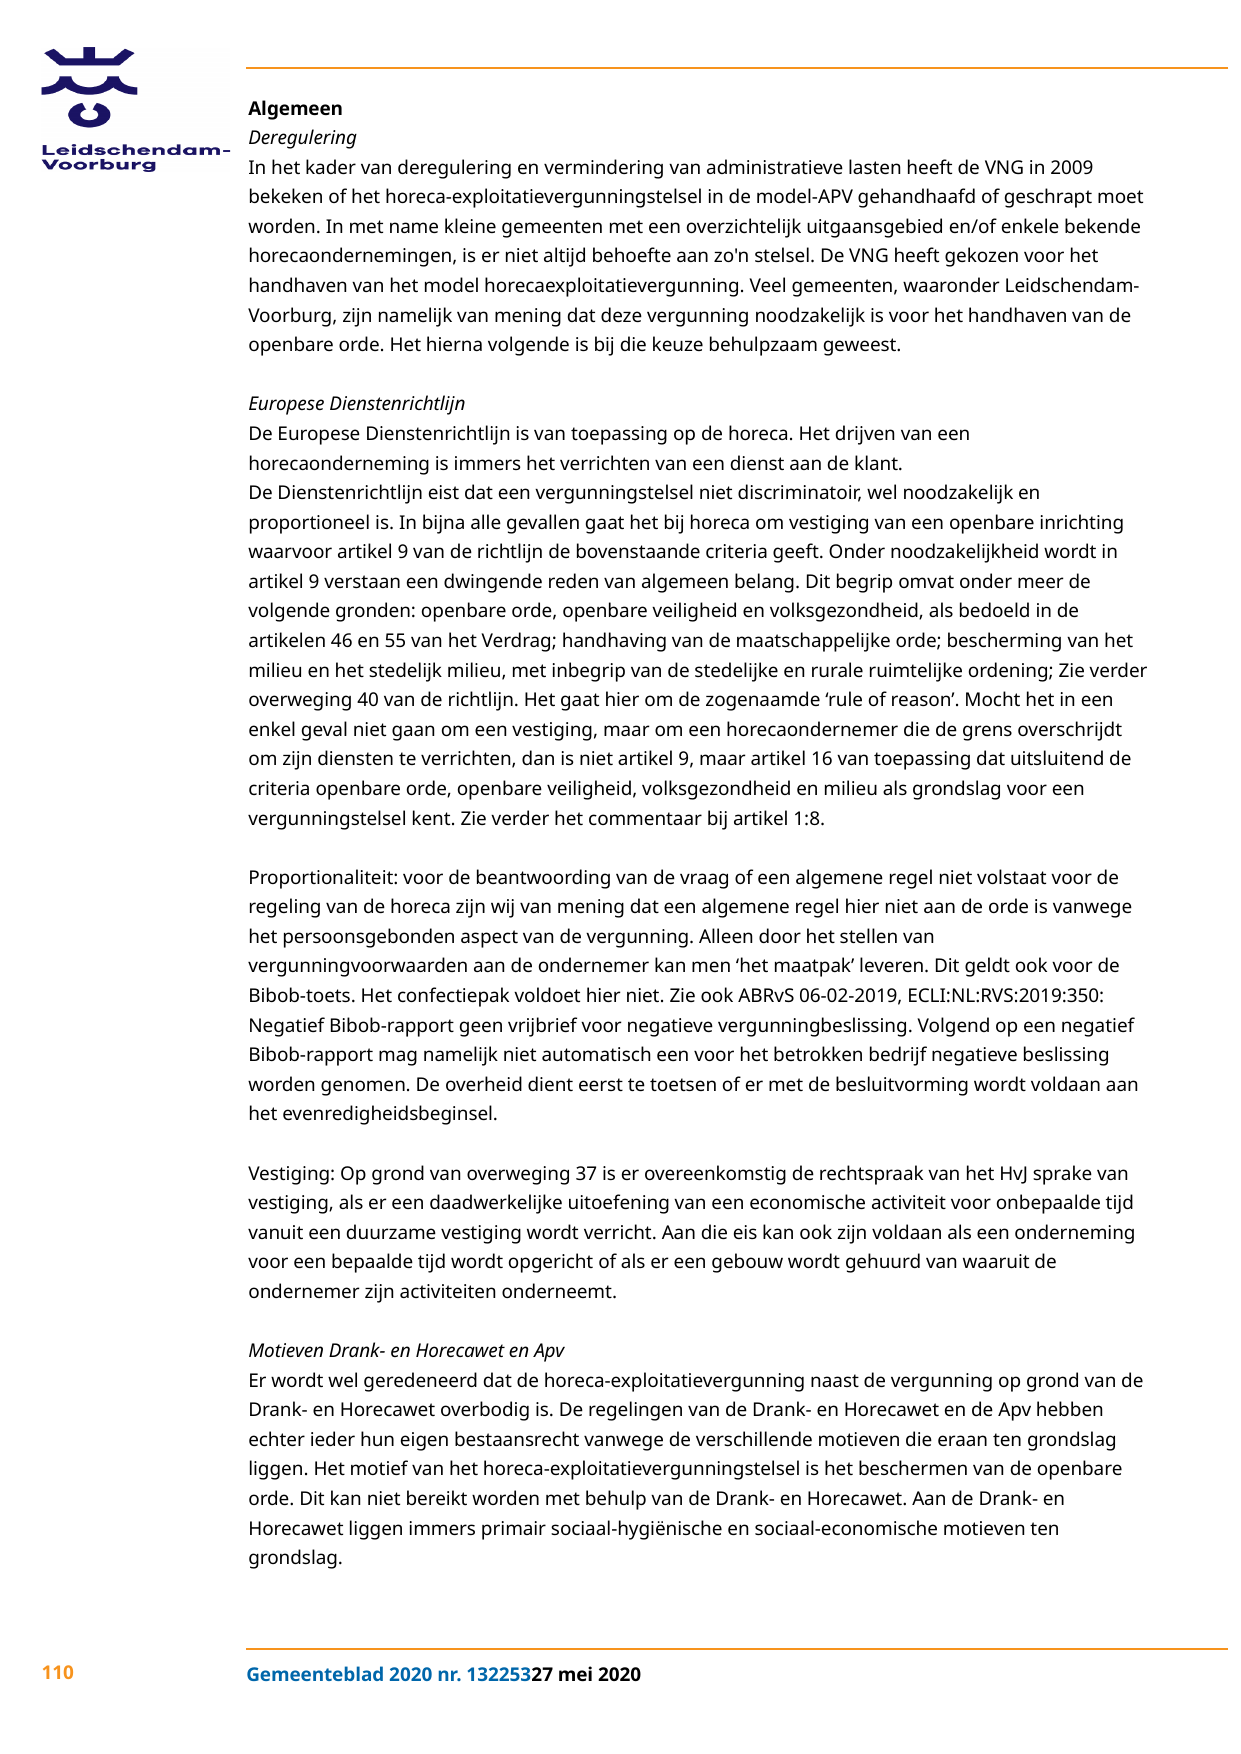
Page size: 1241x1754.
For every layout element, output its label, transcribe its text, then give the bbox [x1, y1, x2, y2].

text De Europese Dienstenrichtlijn is van toepassing op de horeca. Het drijven van een horecaonderneming is immers het verrichten van een dienst aan de klant. [248, 420, 1152, 476]
text Er wordt wel geredeneerd dat de horeca-exploitatievergunning naast de vergunning op grond van de Drank- en Horecawet overbodig is. De regelingen van de Drank- en Horecawet en de Apv hebben echter ieder hun eigen bestaansrecht vanwege de verschillende motieven die eraan ten grondslag liggen. Het motief van het horeca-exploitatievergunningstelsel is het beschermen van de openbare orde. Dit kan niet bereikt worden met behulp van de Drank- en Horecawet. Aan de Drank- en Horecawet liggen immers primair sociaal-hygiënische en sociaal-economische motieven ten grondslag. [248, 1367, 1152, 1570]
text Deregulering [248, 124, 1152, 150]
text In het kader van deregulering en vermindering van administratieve lasten heeft de VNG in 2009 bekeken of het horeca-exploitatievergunningstelsel in de model-APV gehandhaafd of geschrapt moet worden. In met name kleine gemeenten met een overzichtelijk uitgaansgebied en/of enkele bekende horecaondernemingen, is er niet altijd behoefte aan zo'n stelsel. De VNG heeft gekozen voor het handhaven van het model horecaexploitatievergunning. Veel gemeenten, waaronder Leidschendam-Voorburg, zijn namelijk van mening dat deze vergunning noodzakelijk is voor het handhaven van de openbare orde. Het hierna volgende is bij die keuze behulpzaam geweest. [248, 154, 1152, 357]
text Vestiging: Op grond van overweging 37 is er overeenkomstig de rechtspraak van het HvJ sprake van vestiging, als er een daadwerkelijke uitoefening van een economische activiteit voor onbepaalde tijd vanuit een duurzame vestiging wordt verricht. Aan die eis kan ook zijn voldaan als een onderneming voor een bepaalde tijd wordt opgericht of als er een gebouw wordt gehuurd van waaruit de ondernemer zijn activiteiten onderneemt. [248, 1160, 1152, 1304]
text Algemeen [248, 95, 1152, 121]
text Europese Dienstenrichtlijn [248, 391, 1152, 416]
text Proportionaliteit: voor de beantwoording van de vraag of een algemene regel niet volstaat voor de regeling van de horeca zijn wij van mening dat een algemene regel hier niet aan de orde is vanwege het persoonsgebonden aspect van de vergunning. Alleen door het stellen van vergunningvoorwaarden aan de ondernemer kan men ‘het maatpak’ leveren. Dit geldt ook voor de Bibob-toets. Het confectiepak voldoet hier niet. Zie ook ABRvS 06-02-2019, ECLI:NL:RVS:2019:350: Negatief Bibob-rapport geen vrijbrief voor negatieve vergunningbeslissing. Volgend op een negatief Bibob-rapport mag namelijk niet automatisch een voor het betrokken bedrijf negatieve beslissing worden genomen. De overheid dient eerst te toetsen of er met de besluitvorming wordt voldaan aan het evenredigheidsbeginsel. [248, 864, 1152, 1126]
text Motieven Drank- en Horecawet en Apv [248, 1337, 1152, 1363]
picture [41, 47, 231, 172]
text De Dienstenrichtlijn eist dat een vergunningstelsel niet discriminatoir, wel noodzakelijk en proportioneel is. In bijna alle gevallen gaat het bij horeca om vestiging van een openbare inrichting waarvoor artikel 9 van de richtlijn de bovenstaande criteria geeft. Onder noodzakelijkheid wordt in artikel 9 verstaan een dwingende reden van algemeen belang. Dit begrip omvat onder meer de volgende gronden: openbare orde, openbare veiligheid en volksgezondheid, als bedoeld in de artikelen 46 en 55 van het Verdrag; handhaving van de maatschappelijke orde; bescherming van het milieu en het stedelijk milieu, met inbegrip van de stedelijke en rurale ruimtelijke ordening; Zie verder overweging 40 van de richtlijn. Het gaat hier om de zogenaamde ‘rule of reason’. Mocht het in een enkel geval niet gaan om een vestiging, maar om een horecaondernemer die de grens overschrijdt om zijn diensten te verrichten, dan is niet artikel 9, maar artikel 16 van toepassing dat uitsluitend de criteria openbare orde, openbare veiligheid, volksgezondheid en milieu als grondslag voor een vergunningstelsel kent. Zie verder het commentaar bij artikel 1:8. [248, 479, 1152, 831]
